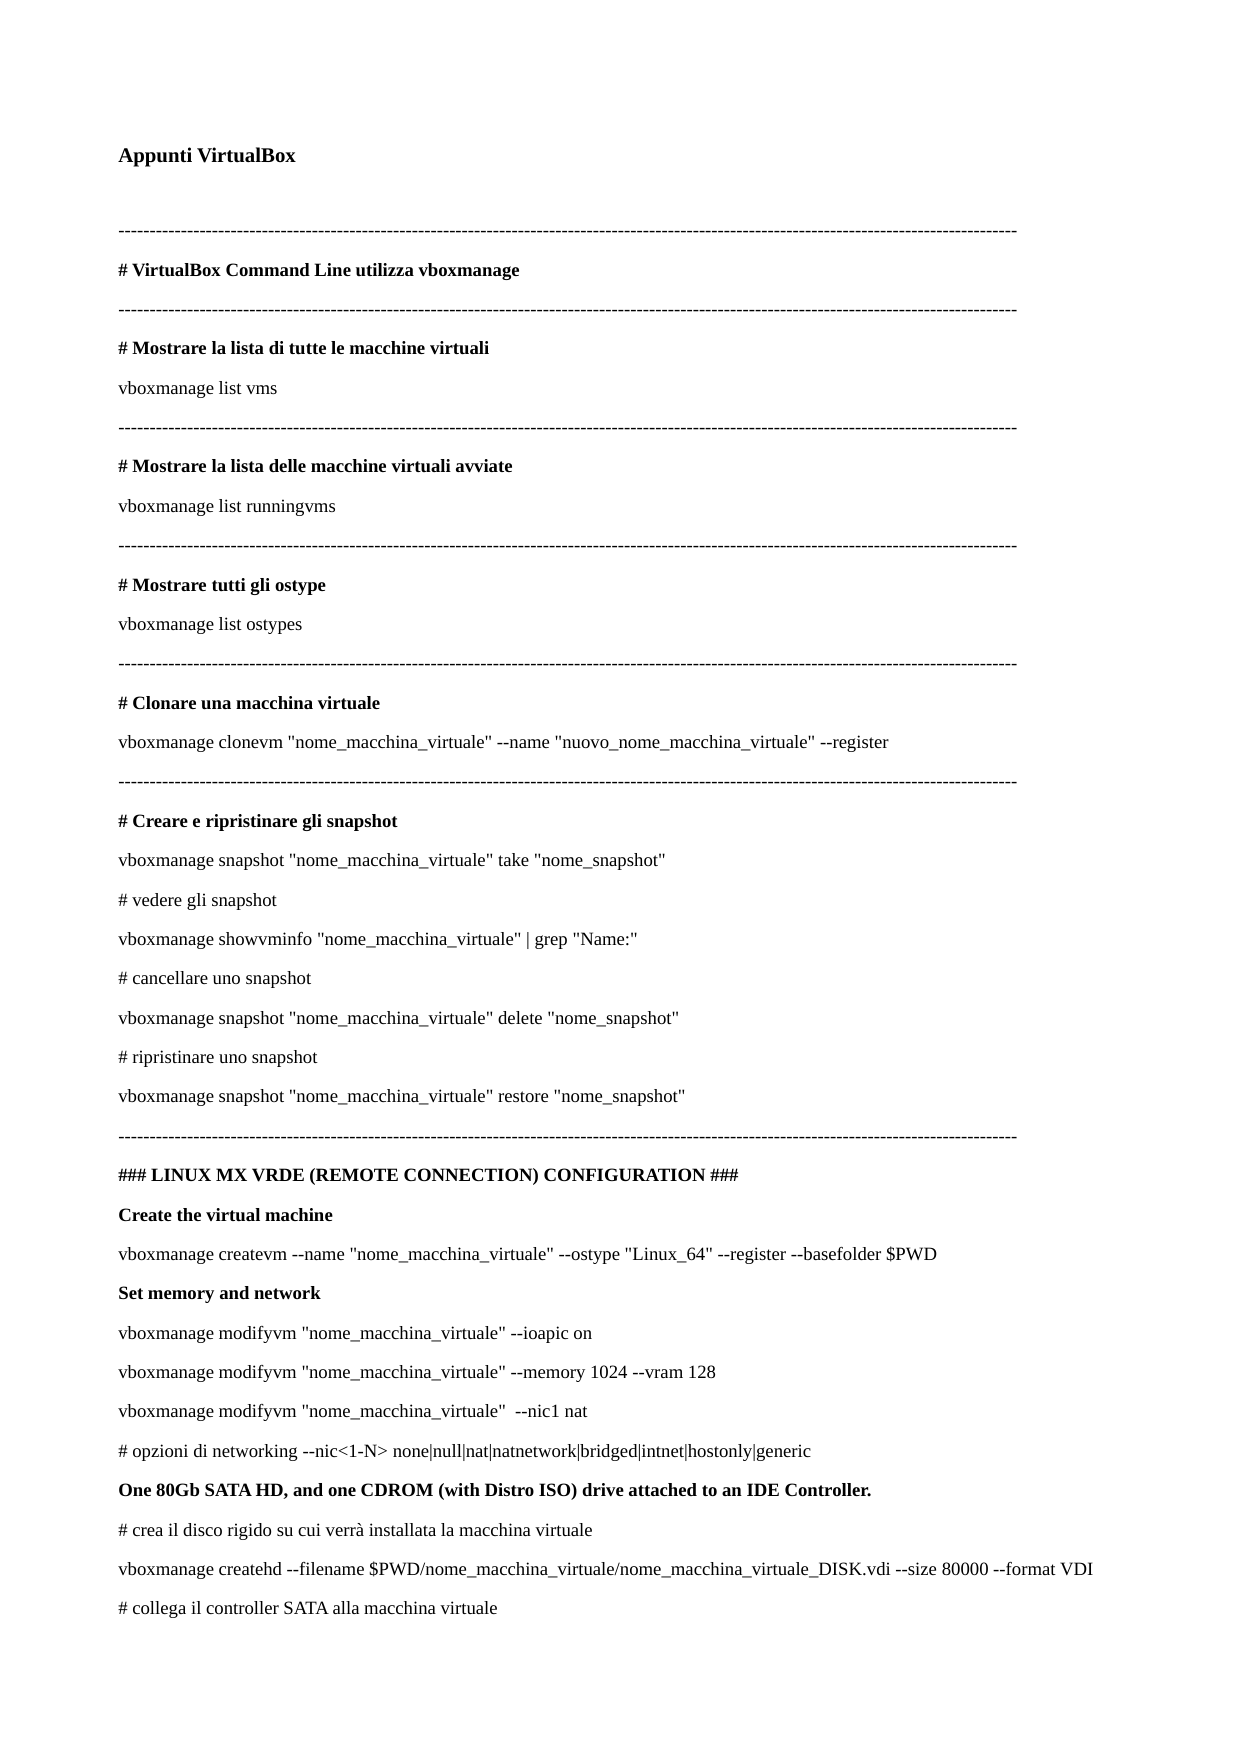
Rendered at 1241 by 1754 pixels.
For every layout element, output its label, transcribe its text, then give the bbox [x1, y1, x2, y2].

text # vedere gli snapshot [118, 888, 1122, 910]
text vboxmanage modifyvm "nome_macchina_virtuale" --memory 1024 --vram 128 [118, 1361, 1122, 1382]
text # Mostrare la lista di tutte le macchine virtuali [118, 337, 1122, 359]
text vboxmanage clonevm "nome_macchina_virtuale" --name "nuovo_nome_macchina_virtuale" --register [118, 731, 1122, 752]
text Create the virtual machine [118, 1203, 1122, 1225]
text ------------------------------------------------------------------------------------------------------------------------------------------------ [118, 416, 1122, 437]
text ------------------------------------------------------------------------------------------------------------------------------------------------ [118, 534, 1122, 556]
text # Clonare una macchina virtuale [118, 692, 1122, 713]
text # crea il disco rigido su cui verrà installata la macchina virtuale [118, 1518, 1122, 1540]
text vboxmanage list vms [118, 377, 1122, 398]
text vboxmanage showvminfo "nome_macchina_virtuale" | grep "Name:" [118, 928, 1122, 949]
text vboxmanage snapshot "nome_macchina_virtuale" take "nome_snapshot" [118, 849, 1122, 871]
text # VirtualBox Command Line utilizza vboxmanage [118, 258, 1122, 280]
text ### LINUX MX VRDE (REMOTE CONNECTION) CONFIGURATION ### [118, 1164, 1122, 1186]
text ------------------------------------------------------------------------------------------------------------------------------------------------ [118, 770, 1122, 792]
text vboxmanage snapshot "nome_macchina_virtuale" restore "nome_snapshot" [118, 1085, 1122, 1107]
text ------------------------------------------------------------------------------------------------------------------------------------------------ [118, 298, 1122, 319]
text # opzioni di networking --nic<1-N> none|null|nat|natnetwork|bridged|intnet|hostonly|generic [118, 1440, 1122, 1461]
text vboxmanage modifyvm "nome_macchina_virtuale" --ioapic on [118, 1322, 1122, 1343]
text One 80Gb SATA HD, and one CDROM (with Distro ISO) drive attached to an IDE Controller. [118, 1479, 1122, 1501]
text # Creare e ripristinare gli snapshot [118, 810, 1122, 831]
text # cancellare uno snapshot [118, 967, 1122, 989]
text vboxmanage list ostypes [118, 613, 1122, 634]
text # Mostrare tutti gli ostype [118, 573, 1122, 595]
text # Mostrare la lista delle macchine virtuali avviate [118, 455, 1122, 477]
text vboxmanage createhd --filename $PWD/nome_macchina_virtuale/nome_macchina_virtuale_DISK.vdi --size 80000 --format VDI [118, 1558, 1122, 1579]
text ------------------------------------------------------------------------------------------------------------------------------------------------ [118, 219, 1122, 241]
subtitle Appunti VirtualBox [118, 143, 1122, 167]
text vboxmanage modifyvm "nome_macchina_virtuale" --nic1 nat [118, 1400, 1122, 1422]
text vboxmanage snapshot "nome_macchina_virtuale" delete "nome_snapshot" [118, 1007, 1122, 1028]
text Set memory and network [118, 1282, 1122, 1304]
text # ripristinare uno snapshot [118, 1046, 1122, 1067]
text ------------------------------------------------------------------------------------------------------------------------------------------------ [118, 1125, 1122, 1146]
text ------------------------------------------------------------------------------------------------------------------------------------------------ [118, 652, 1122, 674]
text vboxmanage list runningvms [118, 495, 1122, 516]
text # collega il controller SATA alla macchina virtuale [118, 1597, 1122, 1619]
text vboxmanage createvm --name "nome_macchina_virtuale" --ostype "Linux_64" --register --basefolder $PWD [118, 1243, 1122, 1264]
